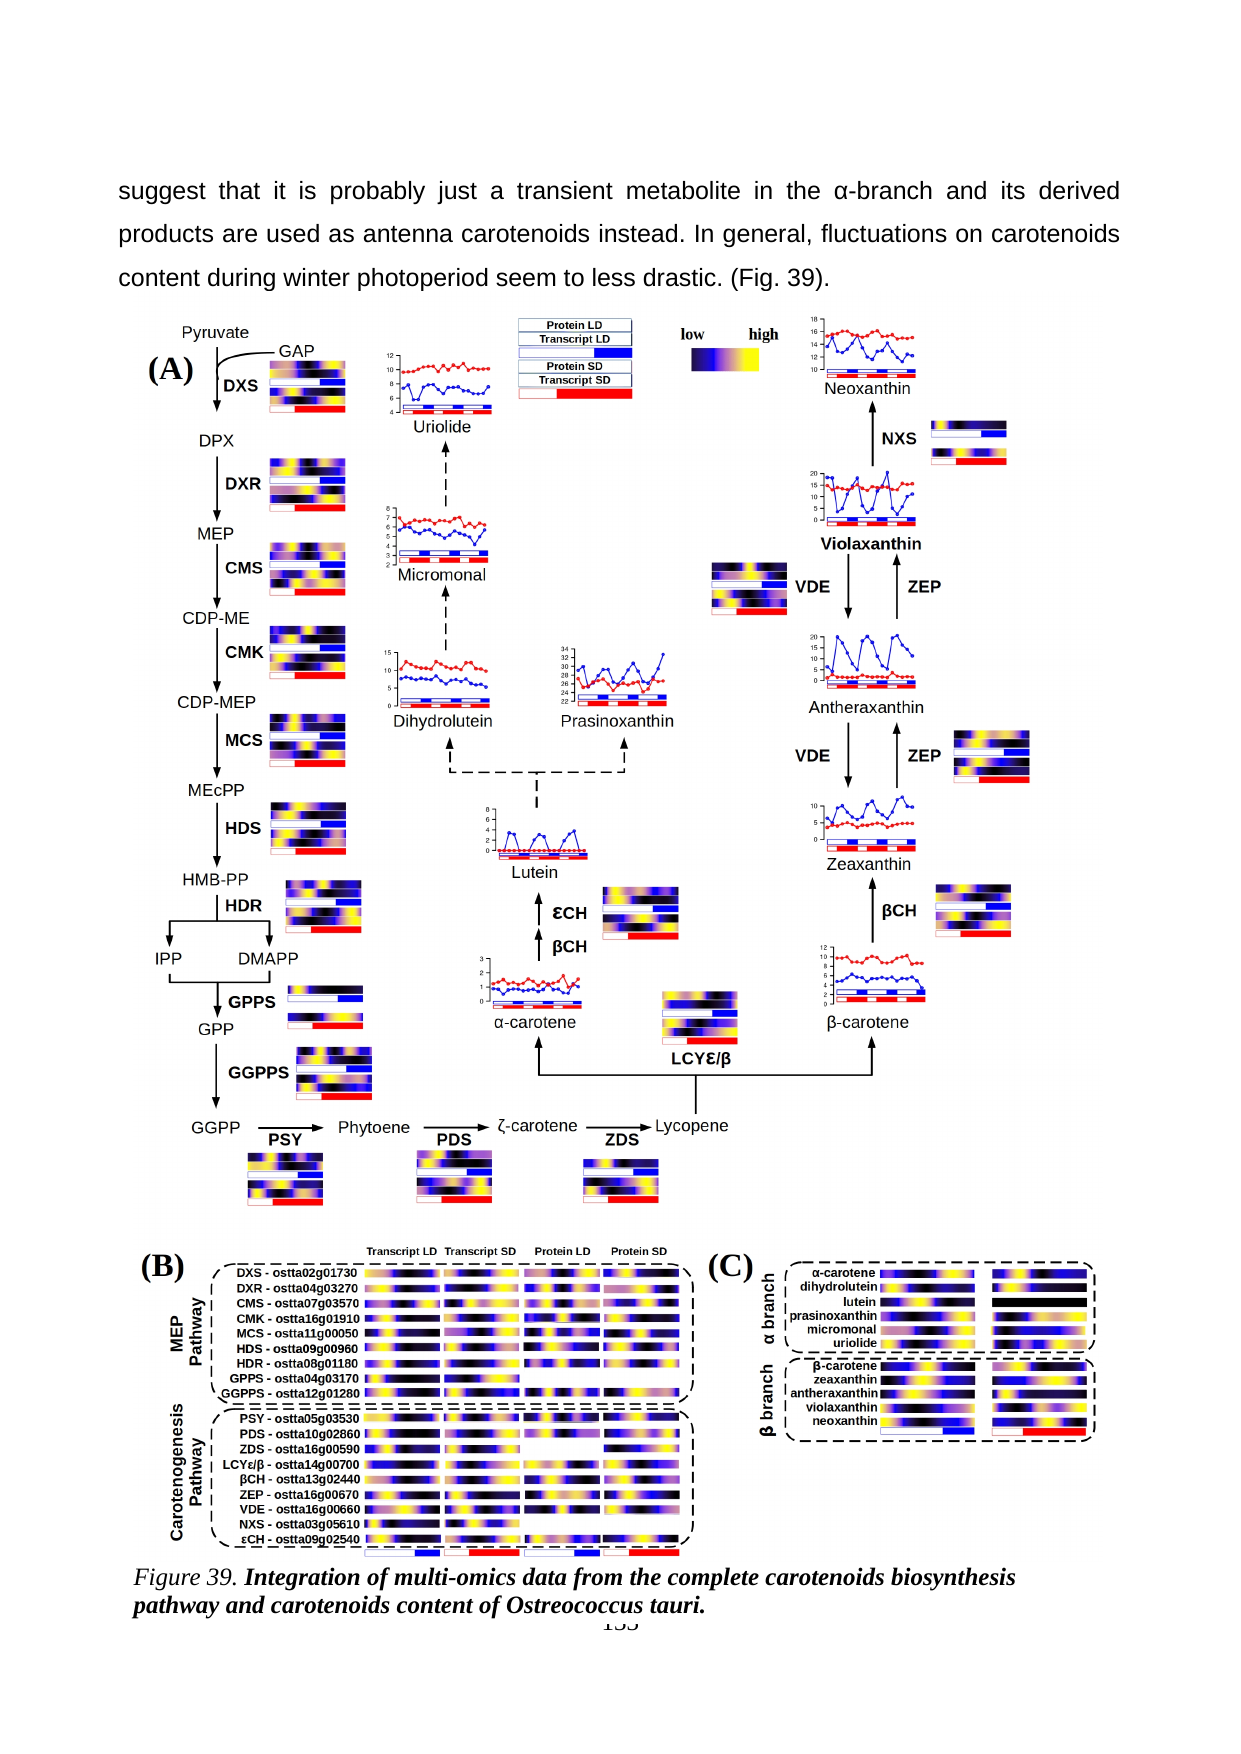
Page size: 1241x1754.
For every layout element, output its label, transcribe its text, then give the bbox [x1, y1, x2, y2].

picture [133, 291, 1104, 1562]
text suggest that it is probably just a transient metabolite in the α-branch and its derived products are used as antenna carotenoids instead. In general, fluctuations on carotenoids content during winter photoperiod seem to less drastic. (Fig. 39). [118, 176, 1122, 291]
text Figure 39. Integration of multi-omics data from the complete carotenoids biosynthesis pathway and carotenoids content of Ostreococcus tauri. [133, 1562, 1103, 1619]
